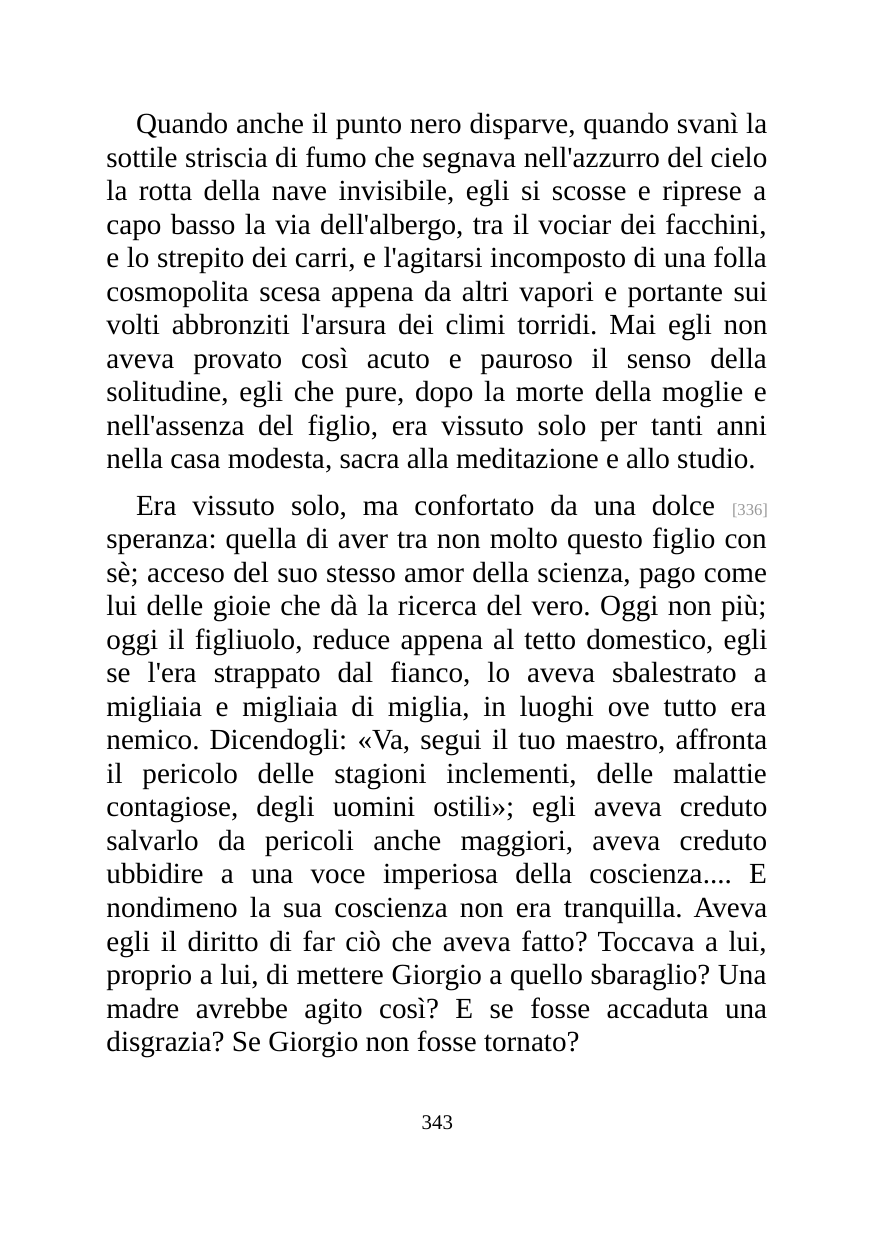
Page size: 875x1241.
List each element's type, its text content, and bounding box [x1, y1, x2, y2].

text Era vissuto solo, ma confortato da una dolce [336] speranza: quella di aver tra non molto questo figlio con sè; acceso del suo stesso amor della scienza, pago come lui delle gioie che dà la ricerca del vero. Oggi non più; oggi il figliuolo, reduce appena al tetto domestico, egli se l'era strappato dal fianco, lo aveva sbalestrato a migliaia e migliaia di miglia, in luoghi ove tutto era nemico. Dicendogli: «Va, segui il tuo maestro, affronta il pericolo delle stagioni inclementi, delle malattie contagiose, degli uomini ostili»; egli aveva creduto salvarlo da pericoli anche maggiori, aveva creduto ubbidire a una voce imperiosa della coscienza.... E nondimeno la sua coscienza non era tranquilla. Aveva egli il diritto di far ciò che aveva fatto? Toccava a lui, proprio a lui, di mettere Giorgio a quello sbaraglio? Una madre avrebbe agito così? E se fosse accaduta una disgrazia? Se Giorgio non fosse tornato? [106, 488, 768, 1058]
text Quando anche il punto nero disparve, quando svanì la sottile striscia di fumo che segnava nell'azzurro del cielo la rotta della nave invisibile, egli si scosse e riprese a capo basso la via dell'albergo, tra il vociar dei facchini, e lo strepito dei carri, e l'agitarsi incomposto di una folla cosmopolita scesa appena da altri vapori e portante sui volti abbronziti l'arsura dei climi torridi. Mai egli non aveva provato così acuto e pauroso il senso della solitudine, egli che pure, dopo la morte della moglie e nell'assenza del figlio, era vissuto solo per tanti anni nella casa modesta, sacra alla meditazione e allo studio. [106, 106, 768, 475]
